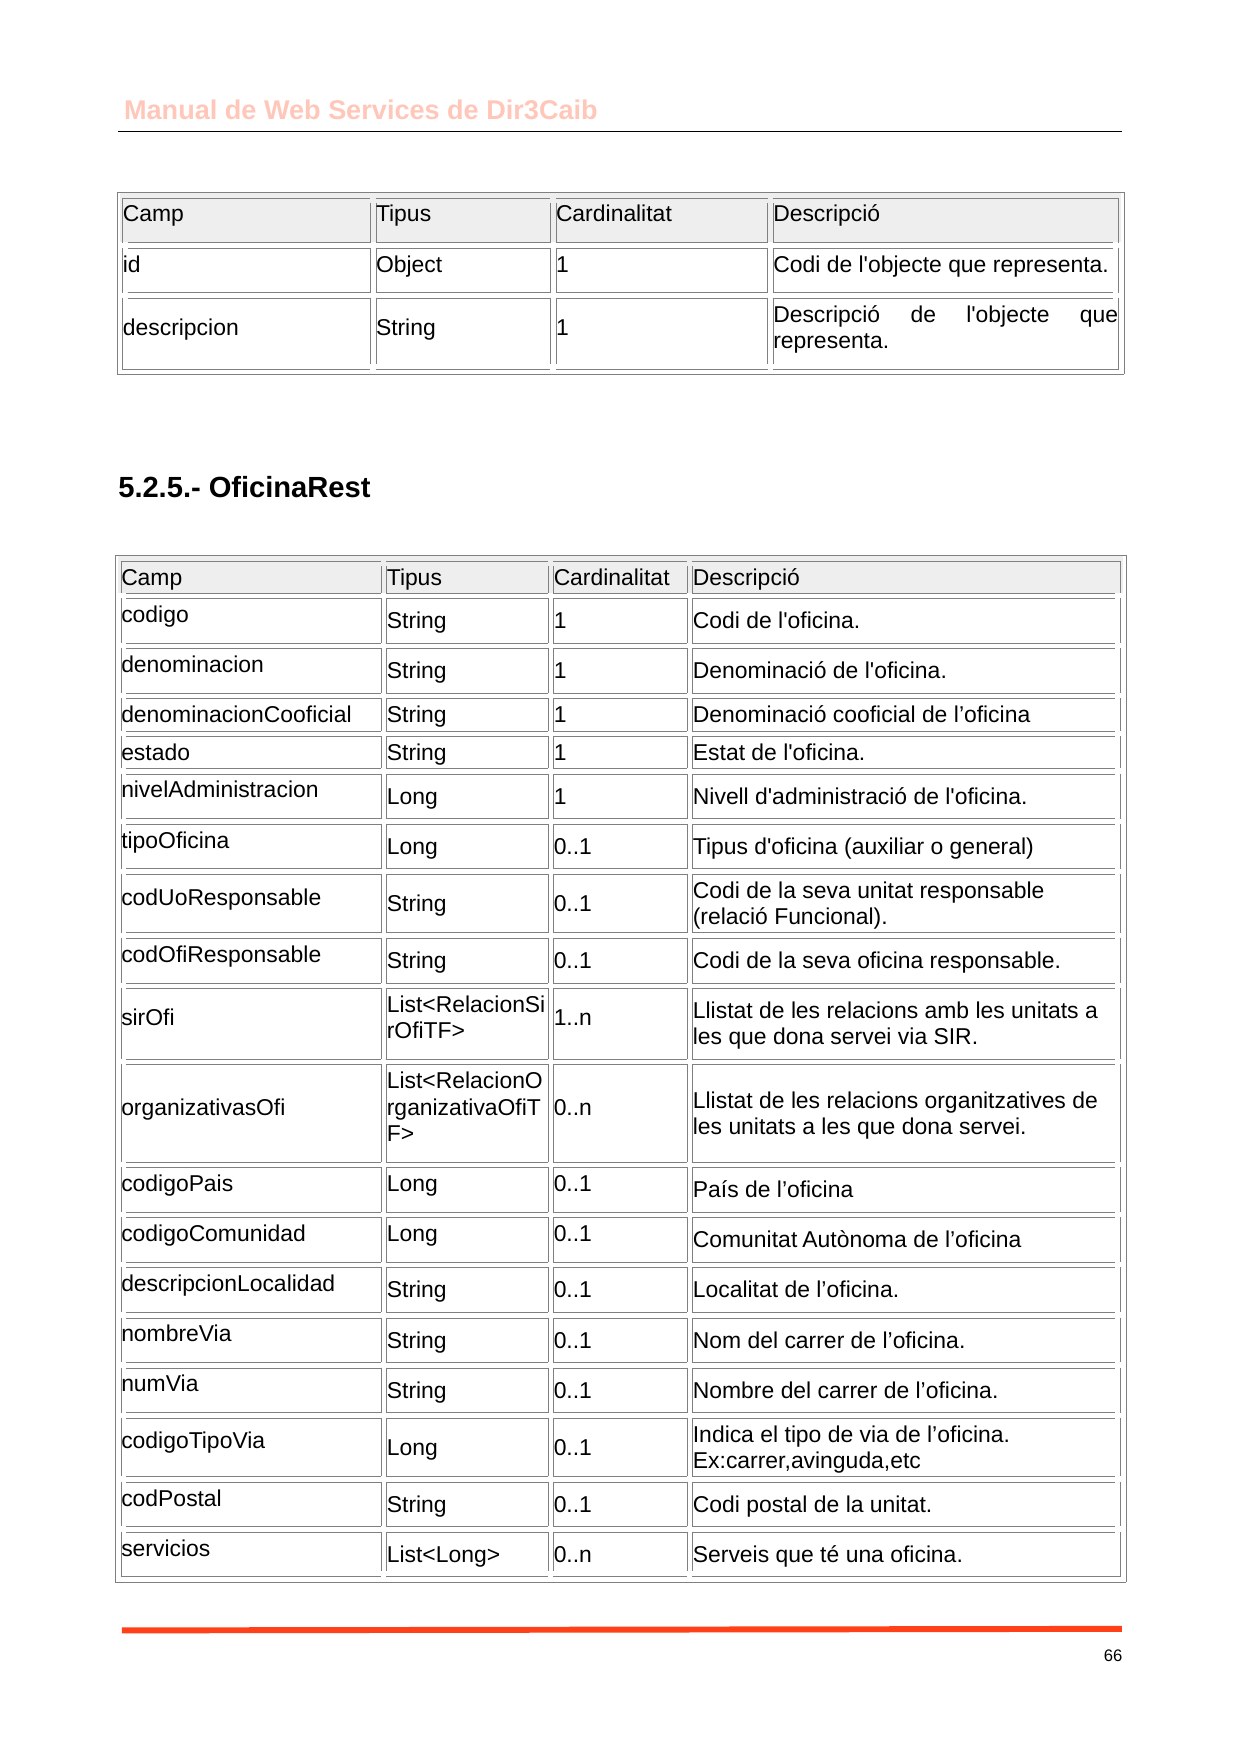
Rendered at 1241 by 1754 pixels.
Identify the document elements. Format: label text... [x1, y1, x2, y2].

table_cell Codi de la seva unitat responsable (relació Funcional). [690, 868, 1123, 932]
table_cell Long [384, 1162, 551, 1212]
table_cell String [384, 1312, 551, 1362]
table_cell nombreVia [118, 1312, 384, 1362]
table_cell 1 [551, 693, 690, 731]
table_cell codOfiResponsable [118, 932, 384, 982]
table_cell Denominació cooficial de l’oficina [690, 693, 1123, 731]
table_cell Comunitat Autònoma de l’oficina [690, 1212, 1123, 1262]
table_cell 0..1 [551, 1262, 690, 1312]
table_cell Serveis que té una oficina. [690, 1526, 1123, 1576]
table_cell estado [118, 731, 384, 768]
table_cell Long [384, 1412, 551, 1476]
table_cell Tipus d'oficina (auxiliar o general) [690, 818, 1123, 868]
table_header Cardinalitat [553, 193, 770, 242]
table_cell Llistat de les relacions organitzatives de les unitats a les que dona servei. [690, 1059, 1123, 1162]
table_cell 1..n [551, 983, 690, 1059]
table_cell País de l’oficina [690, 1162, 1123, 1212]
table_cell 1 [553, 242, 770, 292]
table_cell Indica el tipo de via de l’oficina. Ex:carrer,avinguda,etc [690, 1412, 1123, 1476]
table_header Descripció [770, 193, 1121, 242]
table_header Cardinalitat [551, 556, 690, 593]
table_cell tipoOficina [118, 818, 384, 868]
table_cell Estat de l'oficina. [690, 731, 1123, 768]
table_header Tipus [384, 556, 551, 593]
table_cell String [384, 932, 551, 982]
table_cell 0..1 [551, 1162, 690, 1212]
table_cell Codi de l'oficina. [690, 593, 1123, 643]
table_cell 0..1 [551, 1312, 690, 1362]
table_cell Descripció de l'objecte que representa. [770, 292, 1121, 369]
table_cell codigoComunidad [118, 1212, 384, 1262]
table_cell 1 [551, 731, 690, 768]
table_cell sirOfi [118, 983, 384, 1059]
table_cell List<Long> [384, 1526, 551, 1576]
table_header Tipus [373, 193, 553, 242]
table_cell List<RelacionSirOfiTF> [384, 983, 551, 1059]
table_cell servicios [118, 1526, 384, 1576]
table_cell String [384, 868, 551, 932]
table_cell Object [373, 242, 553, 292]
table_cell descripcionLocalidad [118, 1262, 384, 1312]
table_cell String [384, 731, 551, 768]
subtitle OficinaRest [118, 470, 1122, 504]
table_cell Nombre del carrer de l’oficina. [690, 1362, 1123, 1412]
table_cell String [384, 693, 551, 731]
table_cell String [373, 292, 553, 369]
table_cell nivelAdministracion [118, 768, 384, 818]
table_cell 0..1 [551, 932, 690, 982]
table_cell 0..1 [551, 1212, 690, 1262]
table_cell String [384, 1262, 551, 1312]
table_cell 0..1 [551, 818, 690, 868]
table_cell 1 [551, 643, 690, 693]
table_header Descripció [690, 556, 1123, 593]
table_cell codPostal [118, 1476, 384, 1526]
table_cell 0..n [551, 1526, 690, 1576]
table_cell descripcion [120, 292, 373, 369]
table_cell Localitat de l’oficina. [690, 1262, 1123, 1312]
table_cell 0..1 [551, 1412, 690, 1476]
table_cell Long [384, 768, 551, 818]
table_cell 0..n [551, 1059, 690, 1162]
table_cell organizativasOfi [118, 1059, 384, 1162]
table_cell 0..1 [551, 1362, 690, 1412]
table_cell String [384, 593, 551, 643]
table_cell String [384, 1476, 551, 1526]
table_cell Nom del carrer de l’oficina. [690, 1312, 1123, 1362]
table_cell Llistat de les relacions amb les unitats a les que dona servei via SIR. [690, 983, 1123, 1059]
table_cell Nivell d'administració de l'oficina. [690, 768, 1123, 818]
table_cell Long [384, 818, 551, 868]
table_cell codigoTipoVia [118, 1412, 384, 1476]
table_cell id [120, 242, 373, 292]
table_header Camp [120, 193, 373, 242]
table_cell List<RelacionOrganizativaOfiTF> [384, 1059, 551, 1162]
table_cell denominacionCooficial [118, 693, 384, 731]
table_header Camp [118, 556, 384, 593]
table_cell Denominació de l'oficina. [690, 643, 1123, 693]
table_cell numVia [118, 1362, 384, 1412]
table_cell codigo [118, 593, 384, 643]
table_cell Codi de l'objecte que representa. [770, 242, 1121, 292]
table_cell 0..1 [551, 1476, 690, 1526]
table_cell 1 [551, 593, 690, 643]
table_cell 1 [553, 292, 770, 369]
table_cell Codi de la seva oficina responsable. [690, 932, 1123, 982]
table_cell 0..1 [551, 868, 690, 932]
table_cell denominacion [118, 643, 384, 693]
table_cell 1 [551, 768, 690, 818]
table_cell codUoResponsable [118, 868, 384, 932]
table_cell Long [384, 1212, 551, 1262]
table_cell codigoPais [118, 1162, 384, 1212]
table_cell String [384, 643, 551, 693]
table_cell String [384, 1362, 551, 1412]
table_cell Codi postal de la unitat. [690, 1476, 1123, 1526]
